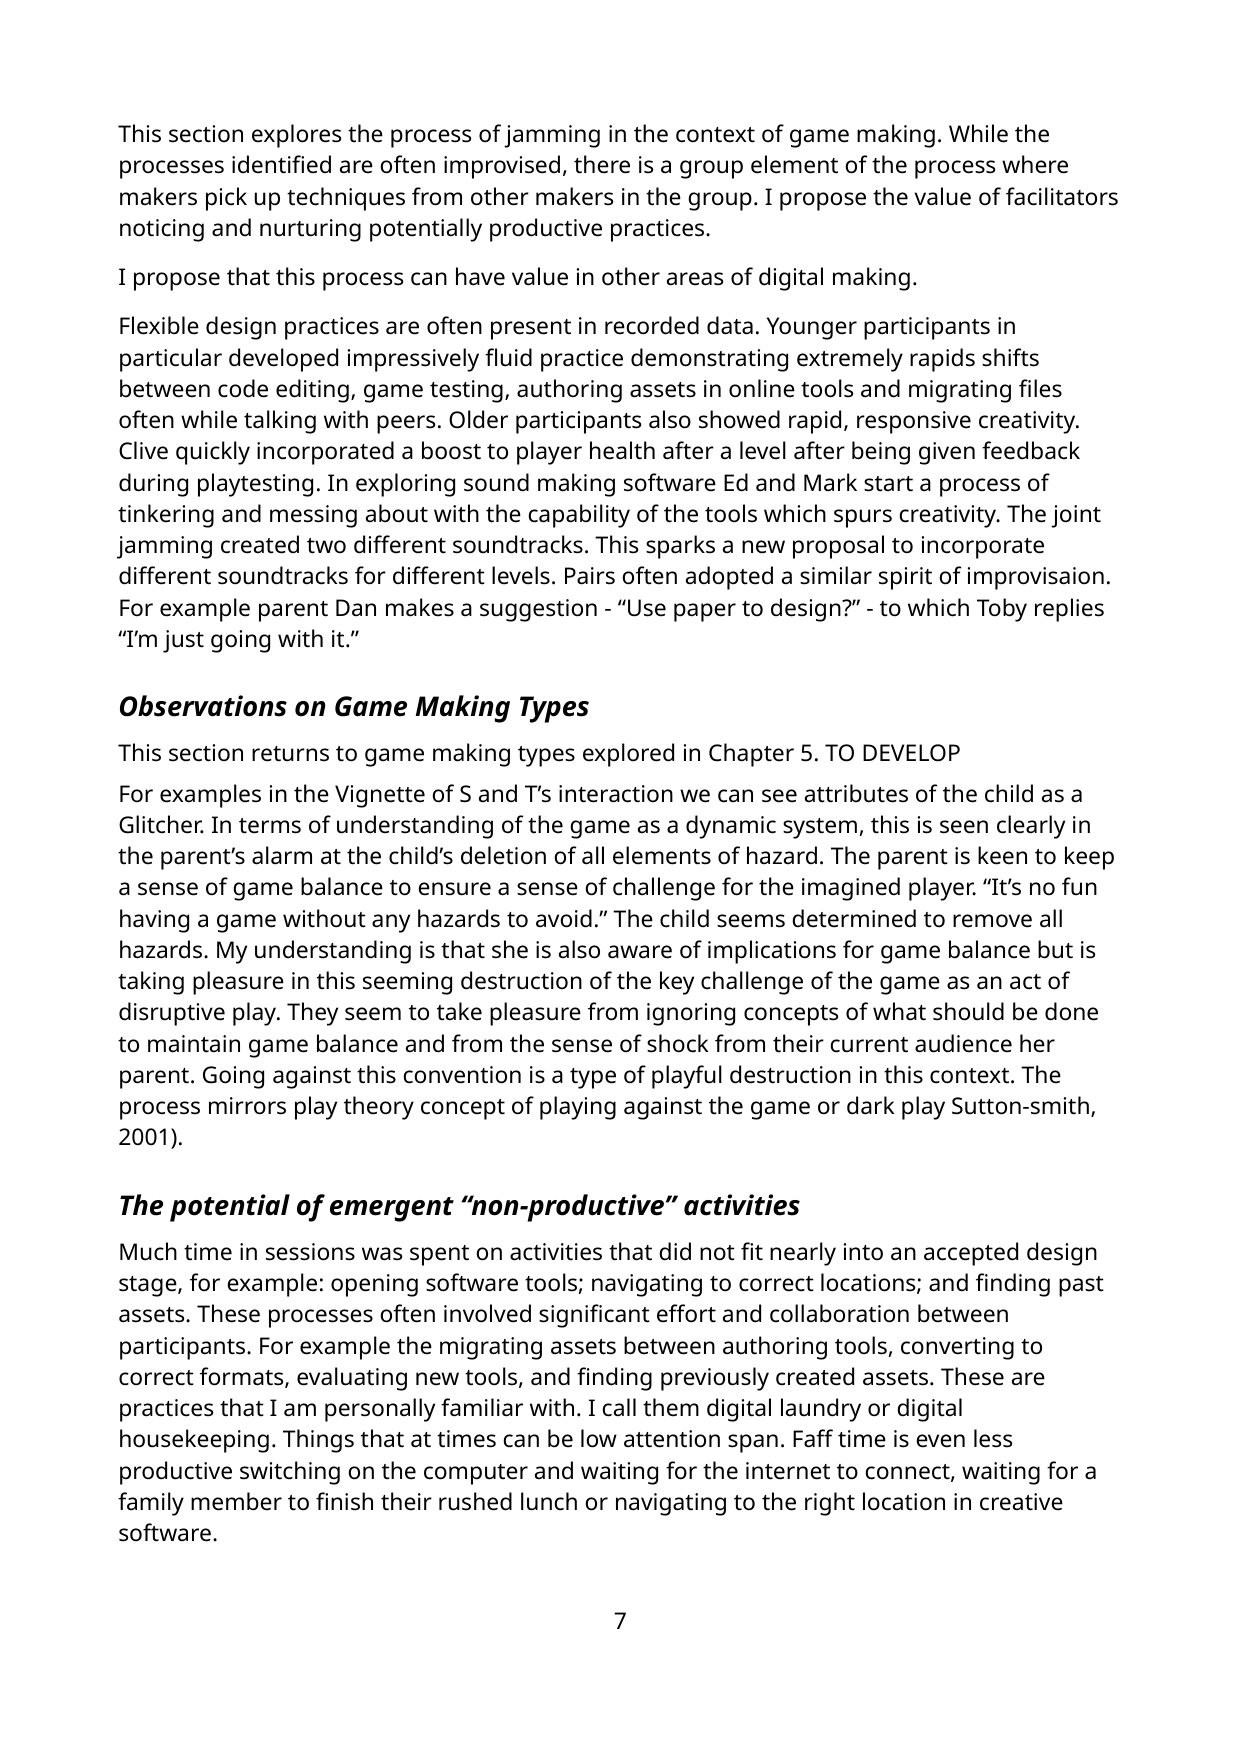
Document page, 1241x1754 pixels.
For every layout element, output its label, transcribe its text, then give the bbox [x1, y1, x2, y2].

text Much time in sessions was spent on activities that did not fit nearly into an accepted design stage, for example: opening software tools; navigating to correct locations; and finding past assets. These processes often involved significant effort and collaboration between participants. For example the migrating assets between authoring tools, converting to correct formats, evaluating new tools, and finding previously created assets. These are practices that I am personally familiar with. I call them digital laundry or digital housekeeping. Things that at times can be low attention span. Faff time is even less productive switching on the computer and waiting for the internet to connect, waiting for a family member to finish their rushed lunch or navigating to the right location in creative software. [118, 1236, 1122, 1548]
subtitle The potential of emergent “non-productive” activities [118, 1186, 1122, 1223]
text Flexible design practices are often present in recorded data. Younger participants in particular developed impressively fluid practice demonstrating extremely rapids shifts between code editing, game testing, authoring assets in online tools and migrating files often while talking with peers. Older participants also showed rapid, responsive creativity. Clive quickly incorporated a boost to player health after a level after being given feedback during playtesting. In exploring sound making software Ed and Mark start a process of tinkering and messing about with the capability of the tools which spurs creativity. The joint jamming created two different soundtracks. This sparks a new proposal to incorporate different soundtracks for different levels. Pairs often adopted a similar spirit of improvisaion. For example parent Dan makes a suggestion - “Use paper to design?” - to which Toby replies “I’m just going with it.” [118, 310, 1122, 654]
subtitle Observations on Game Making Types [118, 688, 1122, 725]
text For examples in the Vignette of S and T’s interaction we can see attributes of the child as a Glitcher. In terms of understanding of the game as a dynamic system, this is seen clearly in the parent’s alarm at the child’s deletion of all elements of hazard. The parent is keen to keep a sense of game balance to ensure a sense of challenge for the imagined player. “It’s no fun having a game without any hazards to avoid.” The child seems determined to remove all hazards. My understanding is that she is also aware of implications for game balance but is taking pleasure in this seeming destruction of the key challenge of the game as an act of disruptive play. They seem to take pleasure from ignoring concepts of what should be done to maintain game balance and from the sense of shock from their current audience her parent. Going against this convention is a type of playful destruction in this context. The process mirrors play theory concept of playing against the game or dark play Sutton-smith, 2001). [118, 777, 1122, 1152]
text This section returns to game making types explored in Chapter 5. TO DEVELOP [118, 737, 1122, 768]
text This section explores the process of jamming in the context of game making. While the processes identified are often improvised, there is a group element of the process where makers pick up techniques from other makers in the group. I propose the value of facilitators noticing and nurturing potentially productive practices. [118, 118, 1122, 243]
text I propose that this process can have value in other areas of digital making. [118, 261, 1122, 292]
